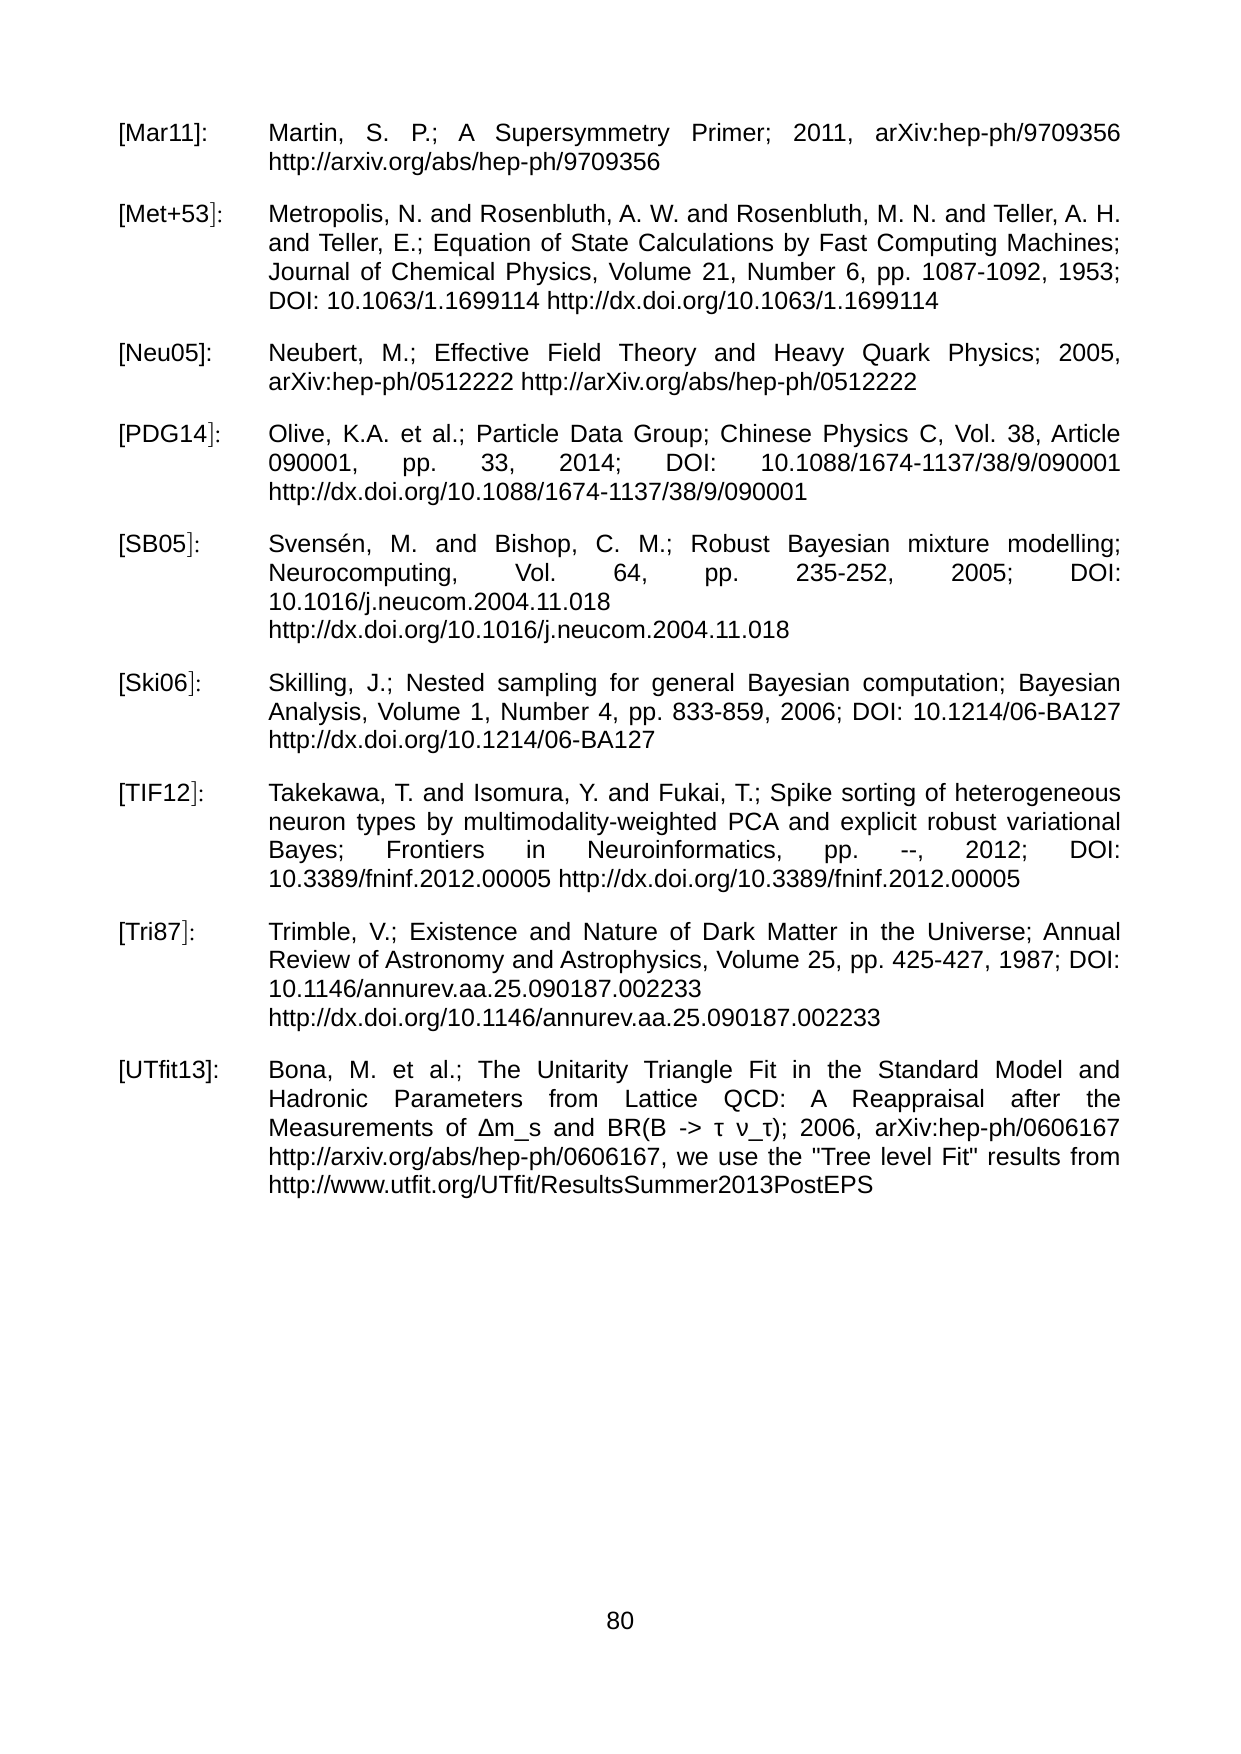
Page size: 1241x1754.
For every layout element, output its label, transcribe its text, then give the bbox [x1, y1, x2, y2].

text [Ski06]: Skilling, J.; Nested sampling for general Bayesian computation; Bayesian Analysis, Volume 1, Number 4, pp. 833-859, 2006; DOI: 10.1214/06-BA127 http://dx.doi.org/10.1214/06-BA127 [118, 668, 1122, 754]
text [Mar11]: Martin, S. P.; A Supersymmetry Primer; 2011, arXiv:hep-ph/9709356 http://arxiv.org/abs/hep-ph/9709356 [118, 118, 1122, 176]
text [TIF12]: Takekawa, T. and Isomura, Y. and Fukai, T.; Spike sorting of heterogeneous neuron types by multimodality-weighted PCA and explicit robust variational Bayes; Frontiers in Neuroinformatics, pp. --, 2012; DOI: 10.3389/fninf.2012.00005 http://dx.doi.org/10.3389/fninf.2012.00005 [118, 778, 1122, 893]
text [Neu05]: Neubert, M.; Effective Field Theory and Heavy Quark Physics; 2005, arXiv:hep-ph/0512222 http://arXiv.org/abs/hep-ph/0512222 [118, 338, 1122, 396]
text [Met+53]: Metropolis, N. and Rosenbluth, A. W. and Rosenbluth, M. N. and Teller, A. H. and Teller, E.; Equation of State Calculations by Fast Computing Machines; Journal of Chemical Physics, Volume 21, Number 6, pp. 1087-1092, 1953; DOI: 10.1063/1.1699114 http://dx.doi.org/10.1063/1.1699114 [118, 199, 1122, 314]
text [SB05]: Svensén, M. and Bishop, C. M.; Robust Bayesian mixture modelling; Neurocomputing, Vol. 64, pp. 235-252, 2005; DOI: 10.1016/j.neucom.2004.11.018 http://dx.doi.org/10.1016/j.neucom.2004.11.018 [118, 529, 1122, 644]
text [PDG14]: Olive, K.A. et al.; Particle Data Group; Chinese Physics C, Vol. 38, Article 090001, pp. 33, 2014; DOI: 10.1088/1674-1137/38/9/090001 http://dx.doi.org/10.1088/1674-1137/38/9/090001 [118, 419, 1122, 506]
text [UTfit13]: Bona, M. et al.; The Unitarity Triangle Fit in the Standard Model and Hadronic Parameters from Lattice QCD: A Reappraisal after the Measurements of ∆m_s and BR(B -> τ ν_τ); 2006, arXiv:hep-ph/0606167 http://arxiv.org/abs/hep-ph/0606167, we use the "Tree level Fit" results from http://www.utfit.org/UTfit/ResultsSummer2013PostEPS [118, 1055, 1122, 1199]
text [Tri87]: Trimble, V.; Existence and Nature of Dark Matter in the Universe; Annual Review of Astronomy and Astrophysics, Volume 25, pp. 425-427, 1987; DOI: 10.1146/annurev.aa.25.090187.002233 http://dx.doi.org/10.1146/annurev.aa.25.090187.002233 [118, 917, 1122, 1032]
